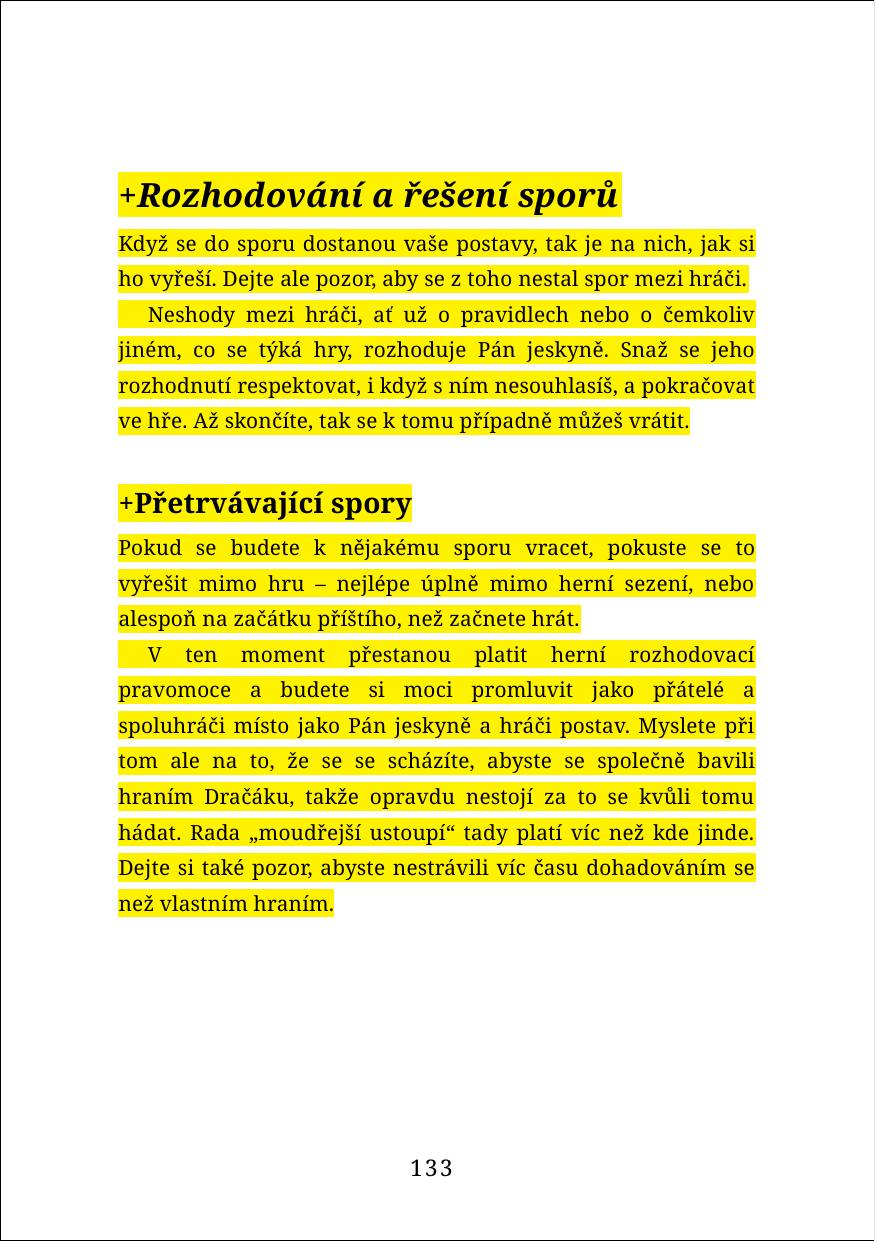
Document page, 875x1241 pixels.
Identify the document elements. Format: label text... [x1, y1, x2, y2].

subtitle +Rozhodování a řešení sporů [118, 172, 756, 217]
text Pokud se budete k nějakému sporu vracet, pokuste se to vyřešit mimo hru – nejlépe úplně mimo herní sezení, nebo alespoň na začátku příštího, než začnete hrát. V ten moment přestanou platit herní rozhodovací pravomoce a budete si moci promluvit jako přátelé a spoluhráči místo jako Pán jeskyně a hráči postav. Myslete při tom ale na to, že se se scházíte, abyste se společně bavili hraním Dračáku, takže opravdu nestojí za to se kvůli tomu hádat. Rada „moudřejší ustoupí“ tady platí víc než kde jinde. Dejte si také pozor, abyste nestrávili víc času dohadováním se než vlastním hraním. [118, 533, 756, 917]
subtitle +Přetrvávající spory [118, 483, 756, 522]
text Když se do sporu dostanou vaše postavy, tak je na nich, jak si ho vyřeší. Dejte ale pozor, aby se z toho nestal spor mezi hráči. Neshody mezi hráči, ať už o pravidlech nebo o čemkoliv jiném, co se týká hry, rozhoduje Pán jeskyně. Snaž se jeho rozhodnutí respektovat, i když s ním nesouhlasíš, a pokračovat ve hře. Až skončíte, tak se k tomu případně můžeš vrátit. [118, 229, 756, 435]
